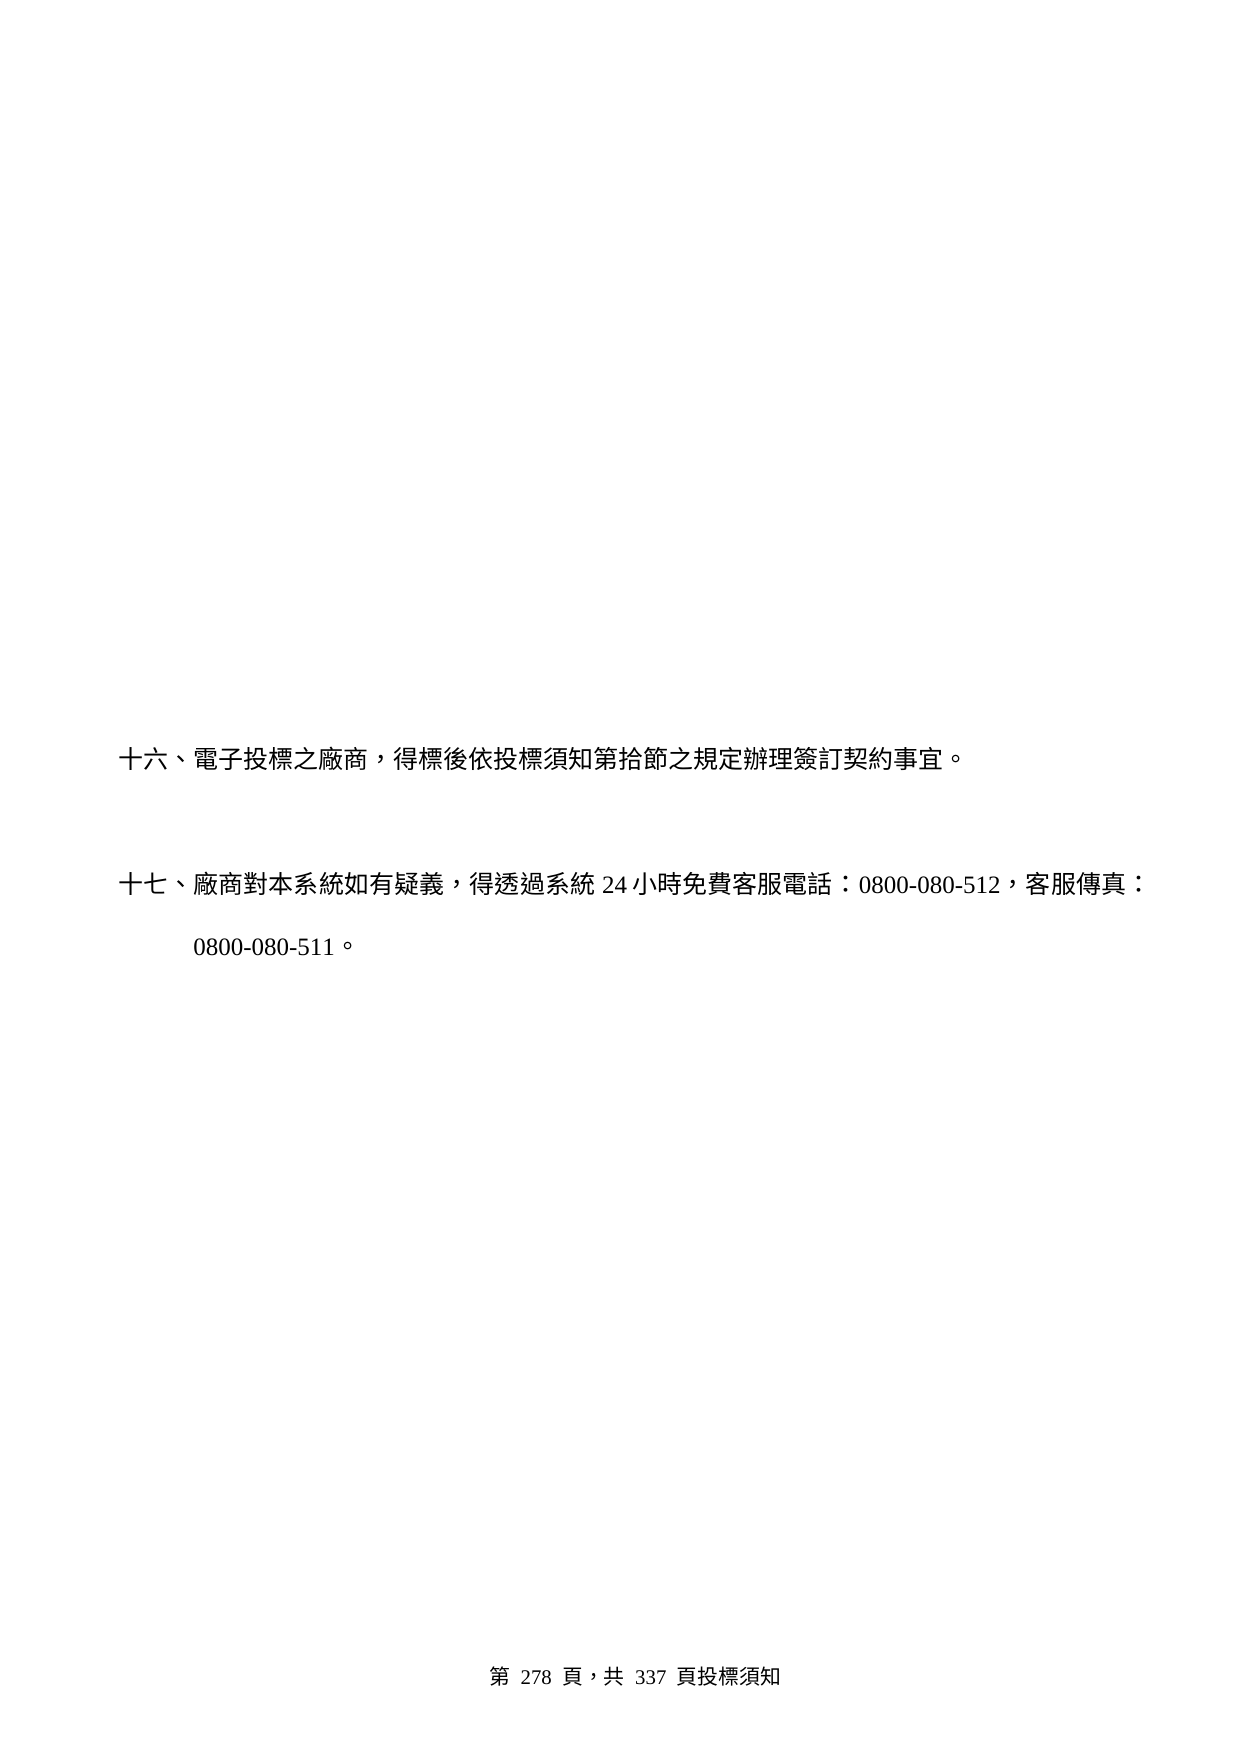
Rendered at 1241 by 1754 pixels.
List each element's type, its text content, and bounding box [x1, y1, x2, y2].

text 十六、電子投標之廠商，得標後依投標須知第拾節之規定辦理簽訂契約事宜。 [118, 716, 1152, 778]
text 十七、廠商對本系統如有疑義，得透過系統24小時免費客服電話：0800-080-512，客服傳真：0800-080-511。 [118, 841, 1152, 966]
